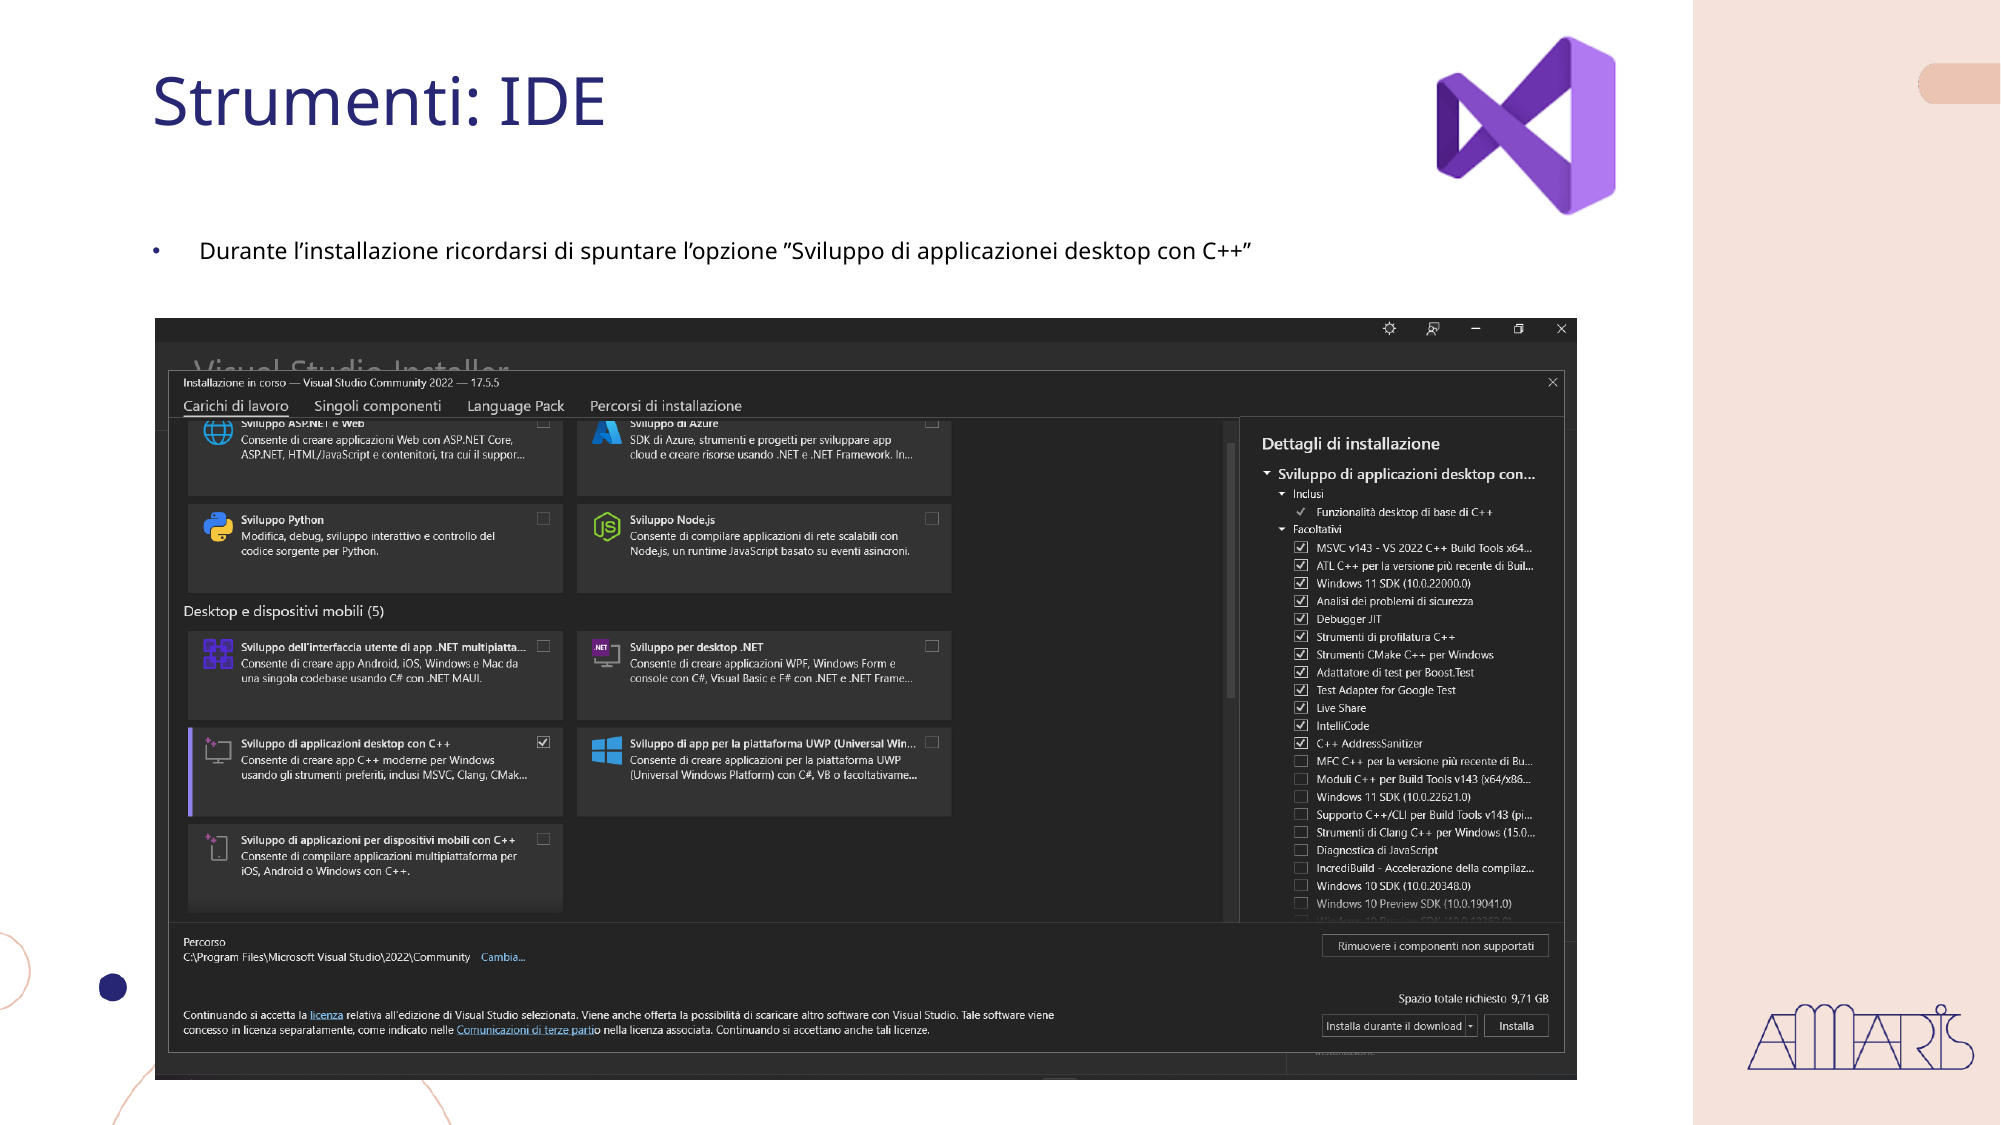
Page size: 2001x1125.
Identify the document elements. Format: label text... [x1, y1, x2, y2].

title Strumenti: IDE [137, 59, 1370, 148]
picture [155, 318, 1577, 1080]
text_box Durante l’installazione ricordarsi di spuntare l’opzione ’’Sviluppo di applicazionei desktop con C++’’ [137, 223, 1574, 270]
picture [1370, 28, 1683, 224]
